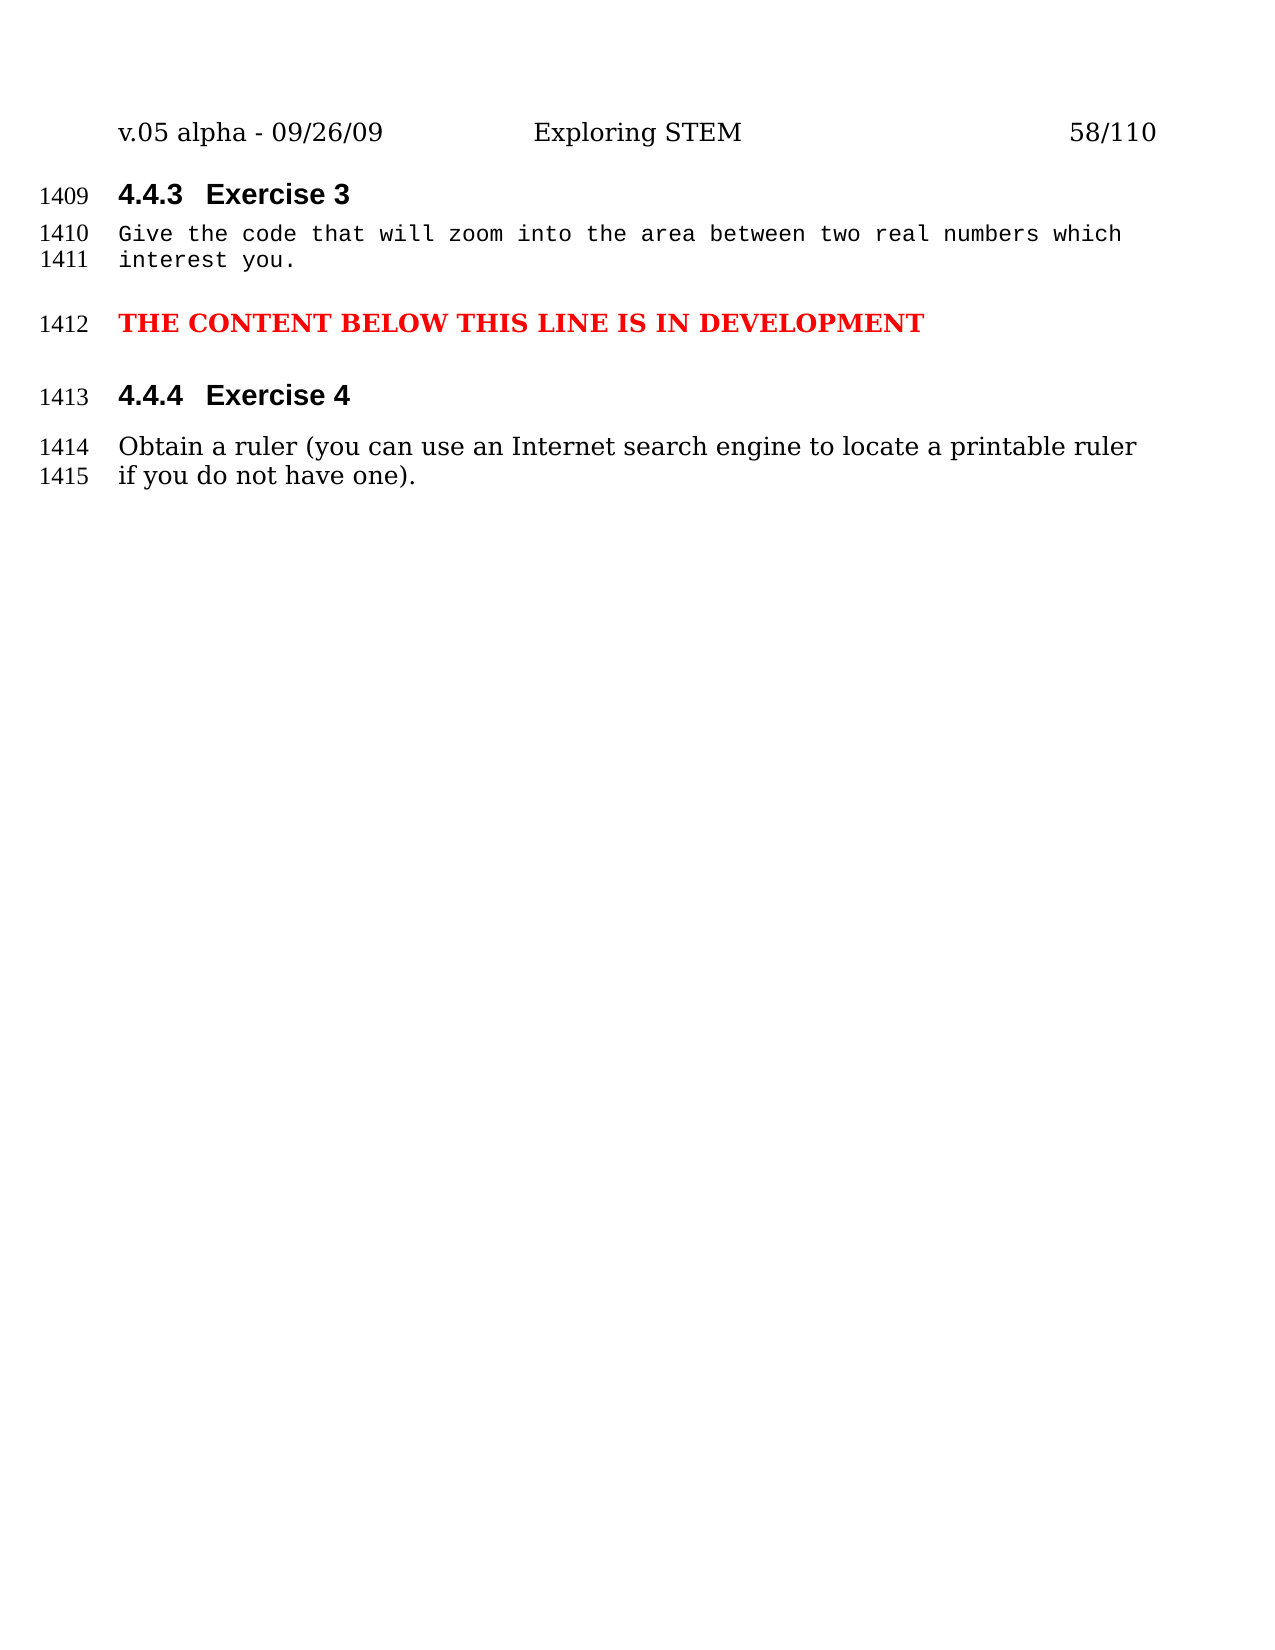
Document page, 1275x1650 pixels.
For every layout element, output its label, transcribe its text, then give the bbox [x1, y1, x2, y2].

subtitle Exercise 4 [118, 377, 1157, 411]
text THE CONTENT BELOW THIS LINE IS IN DEVELOPMENT [118, 309, 1157, 338]
subtitle Exercise 3 [118, 177, 1157, 210]
text Obtain a ruler (you can use an Internet search engine to locate a printable ruler if you do not have one). [118, 432, 1157, 490]
text Give the code that will zoom into the area between two real numbers which interest you. [118, 222, 1157, 274]
